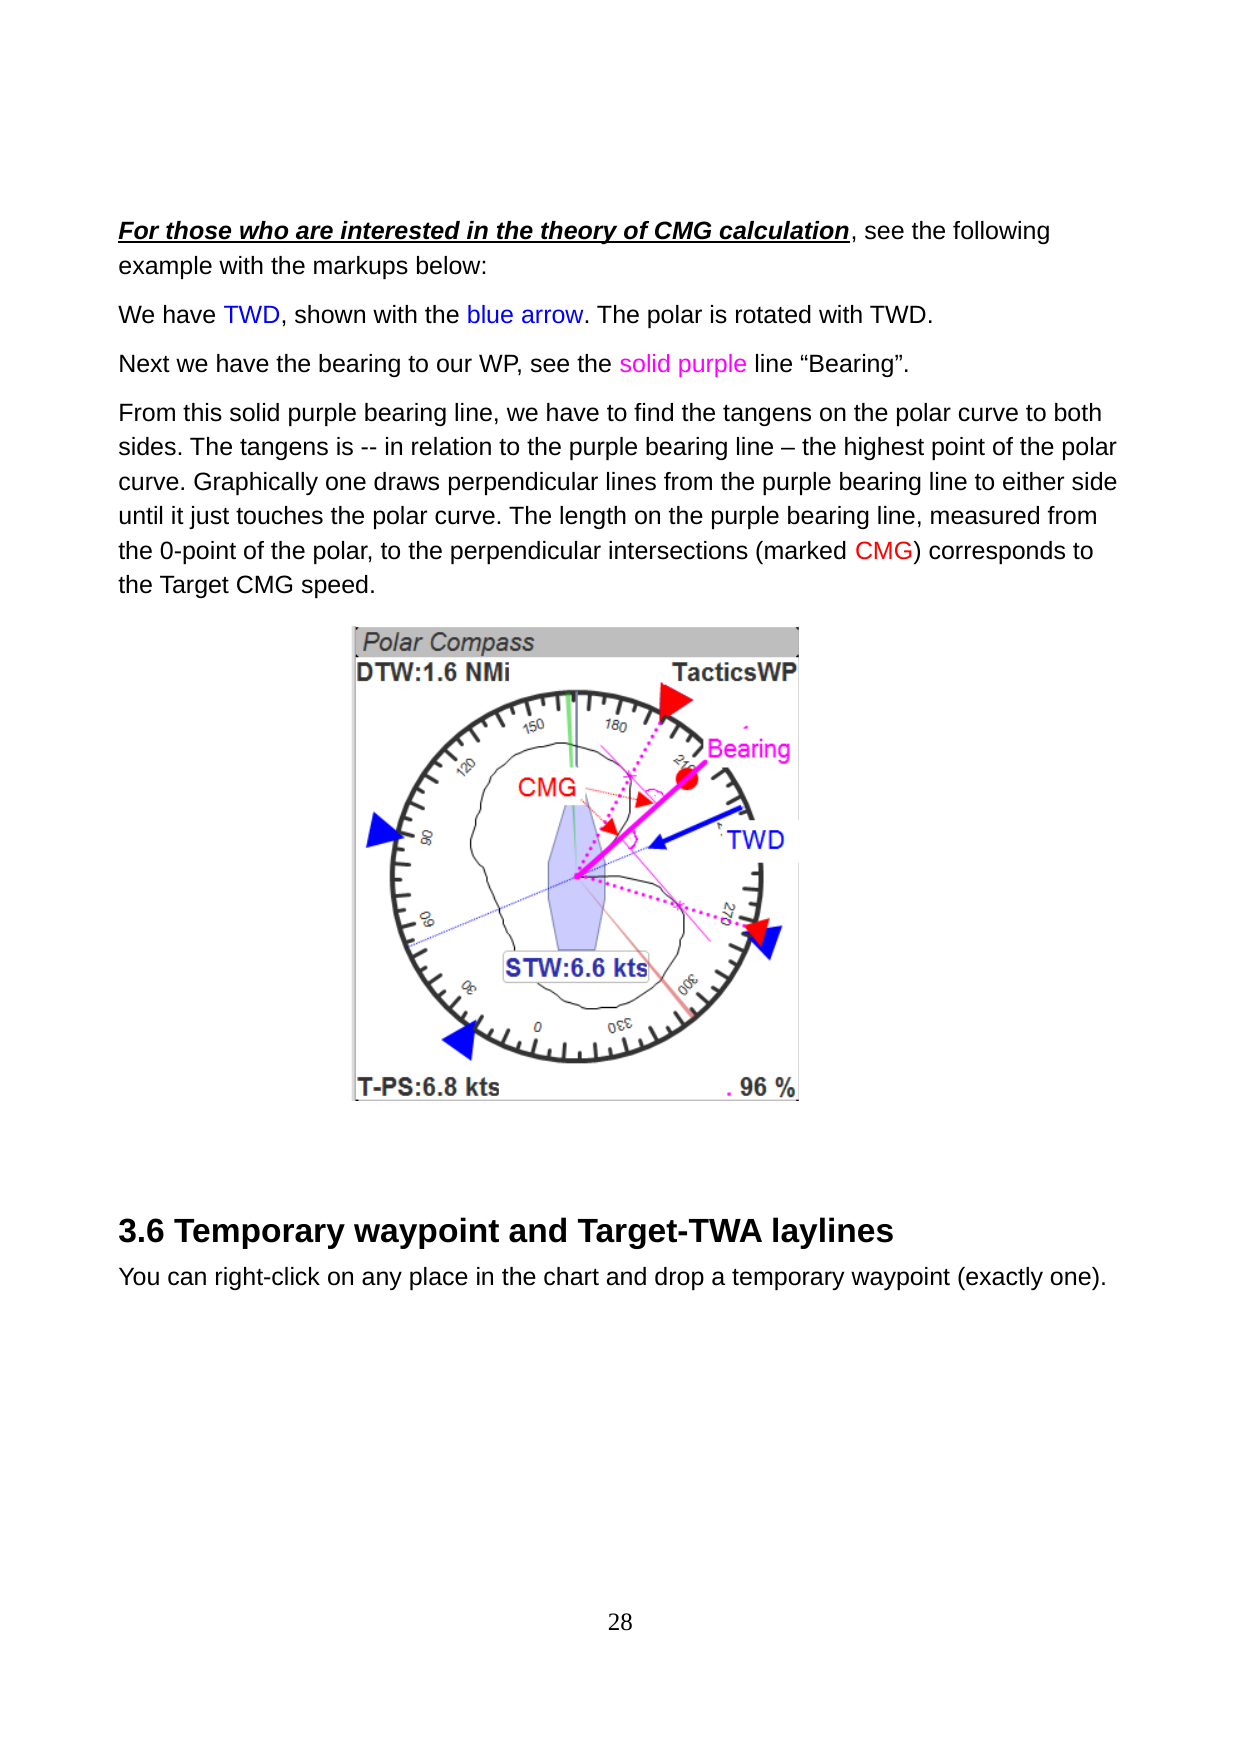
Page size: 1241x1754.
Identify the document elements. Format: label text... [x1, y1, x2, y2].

text For those who are interested in the theory of CMG calculation, see the following example with the markups below: [118, 216, 1122, 279]
picture [351, 626, 799, 1101]
subtitle 3.6 Temporary waypoint and Target-TWA laylines [118, 1211, 1122, 1249]
text You can right-click on any place in the chart and drop a temporary waypoint (exactly one). [118, 1262, 1122, 1291]
text From this solid purple bearing line, we have to find the tangens on the polar curve to both sides. The tangens is -- in relation to the purple bearing line – the highest point of the polar curve. Graphically one draws perpendicular lines from the purple bearing line to either side until it just touches the polar curve. The length on the purple bearing line, measured from the 0-point of the polar, to the perpendicular intersections (marked CMG) corresponds to the Target CMG speed. [118, 398, 1122, 599]
text Next we have the bearing to our WP, see the solid purple line “Bearing”. [118, 349, 1122, 378]
text We have TWD, shown with the blue arrow. The polar is rotated with TWD. [118, 300, 1122, 328]
